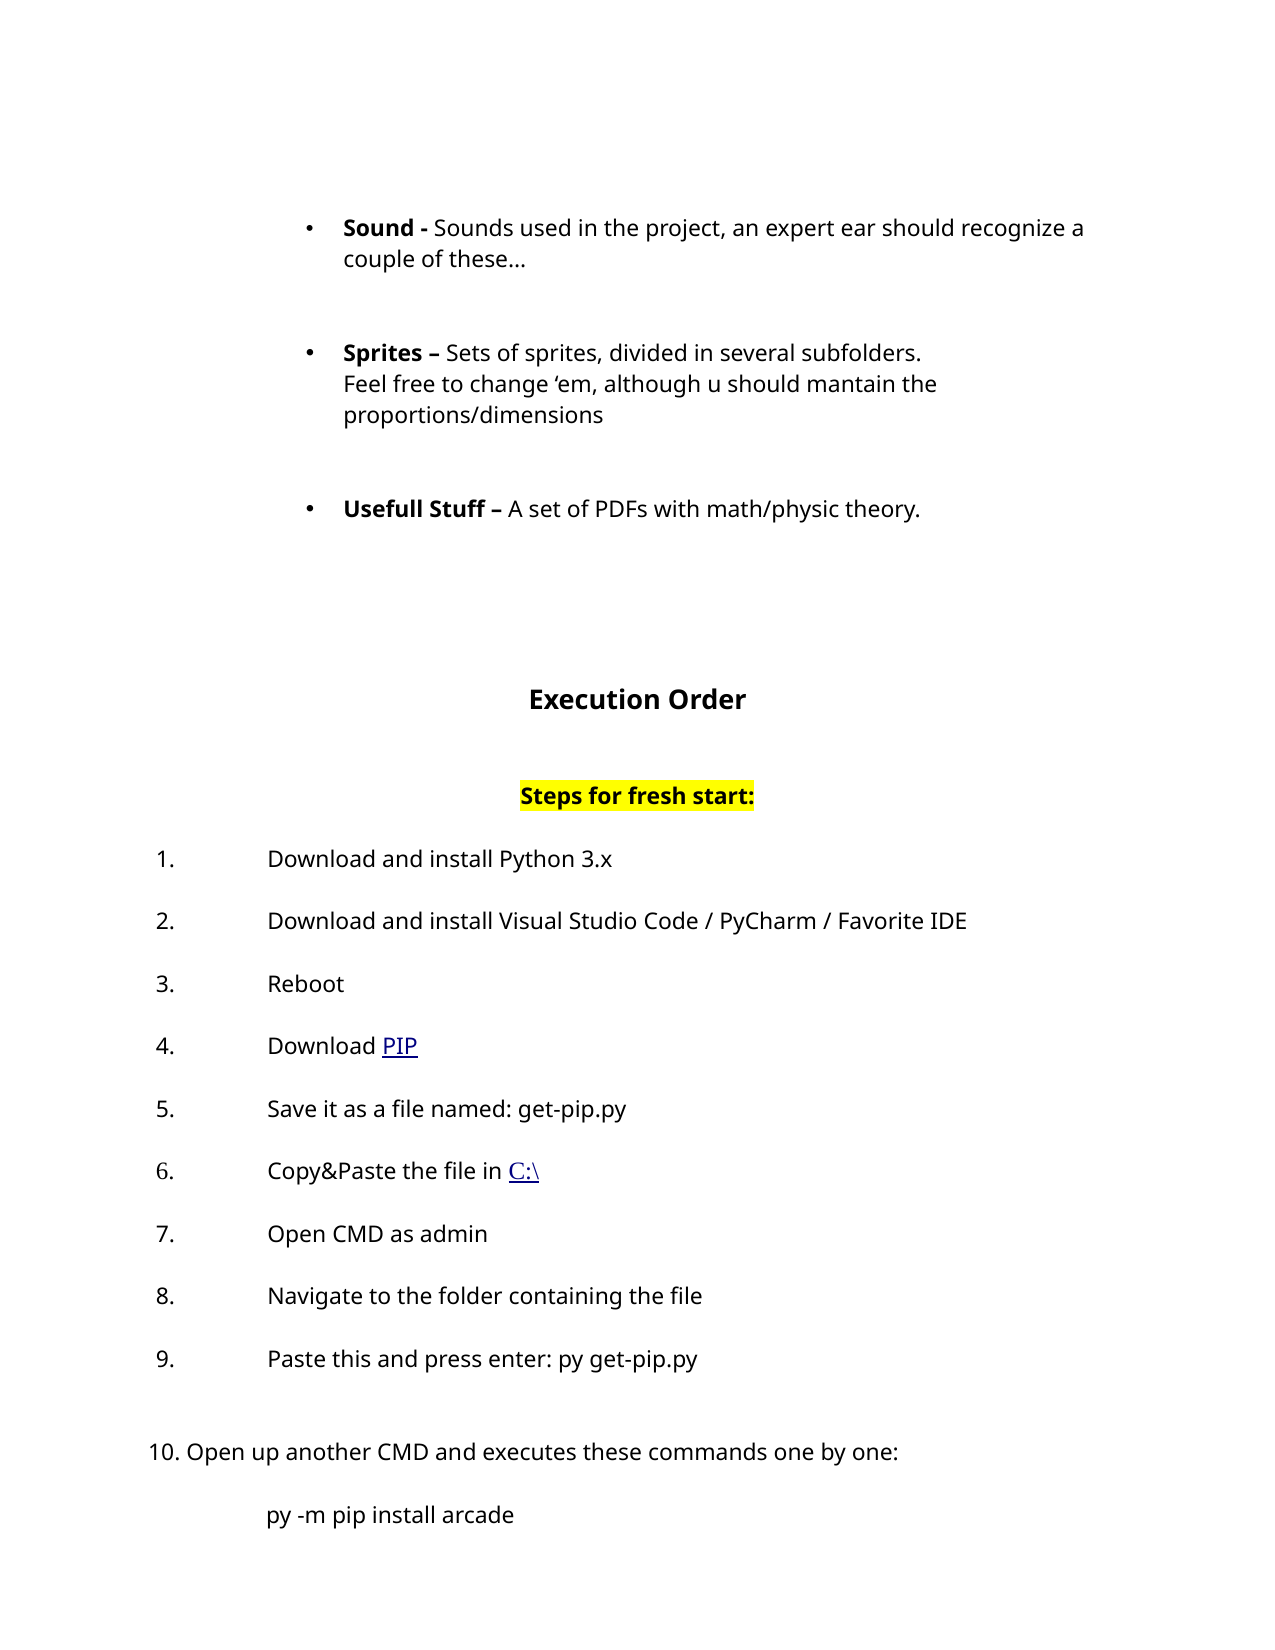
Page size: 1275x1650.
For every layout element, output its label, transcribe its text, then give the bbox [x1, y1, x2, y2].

text Execution Order [118, 681, 1157, 717]
list Download PIP [156, 1030, 1157, 1061]
text Steps for fresh start: [118, 780, 1157, 811]
text py -m pip install arcade [118, 1499, 1157, 1530]
list Download and install Visual Studio Code / PyCharm / Favorite IDE [156, 905, 1157, 936]
list Paste this and press enter: py get-pip.py [156, 1342, 1157, 1374]
list Usefull Stuff – A set of PDFs with math/physic theory. [306, 493, 1157, 524]
list Sprites – Sets of sprites, divided in several subfolders. Feel free to change ‘em, although u should mantain the proportions/dimensions [306, 337, 1157, 431]
list Download and install Python 3.x [156, 842, 1157, 874]
list Navigate to the folder containing the file [156, 1280, 1157, 1311]
text 10. Open up another CMD and executes these commands one by one: [118, 1436, 1157, 1467]
list Sound - Sounds used in the project, an expert ear should recognize a couple of these… [306, 212, 1157, 274]
list Copy&Paste the file in C:\ [156, 1155, 1157, 1186]
list Reboot [156, 967, 1157, 999]
list Open CMD as admin [156, 1217, 1157, 1249]
list Save it as a file named: get-pip.py [156, 1092, 1157, 1124]
